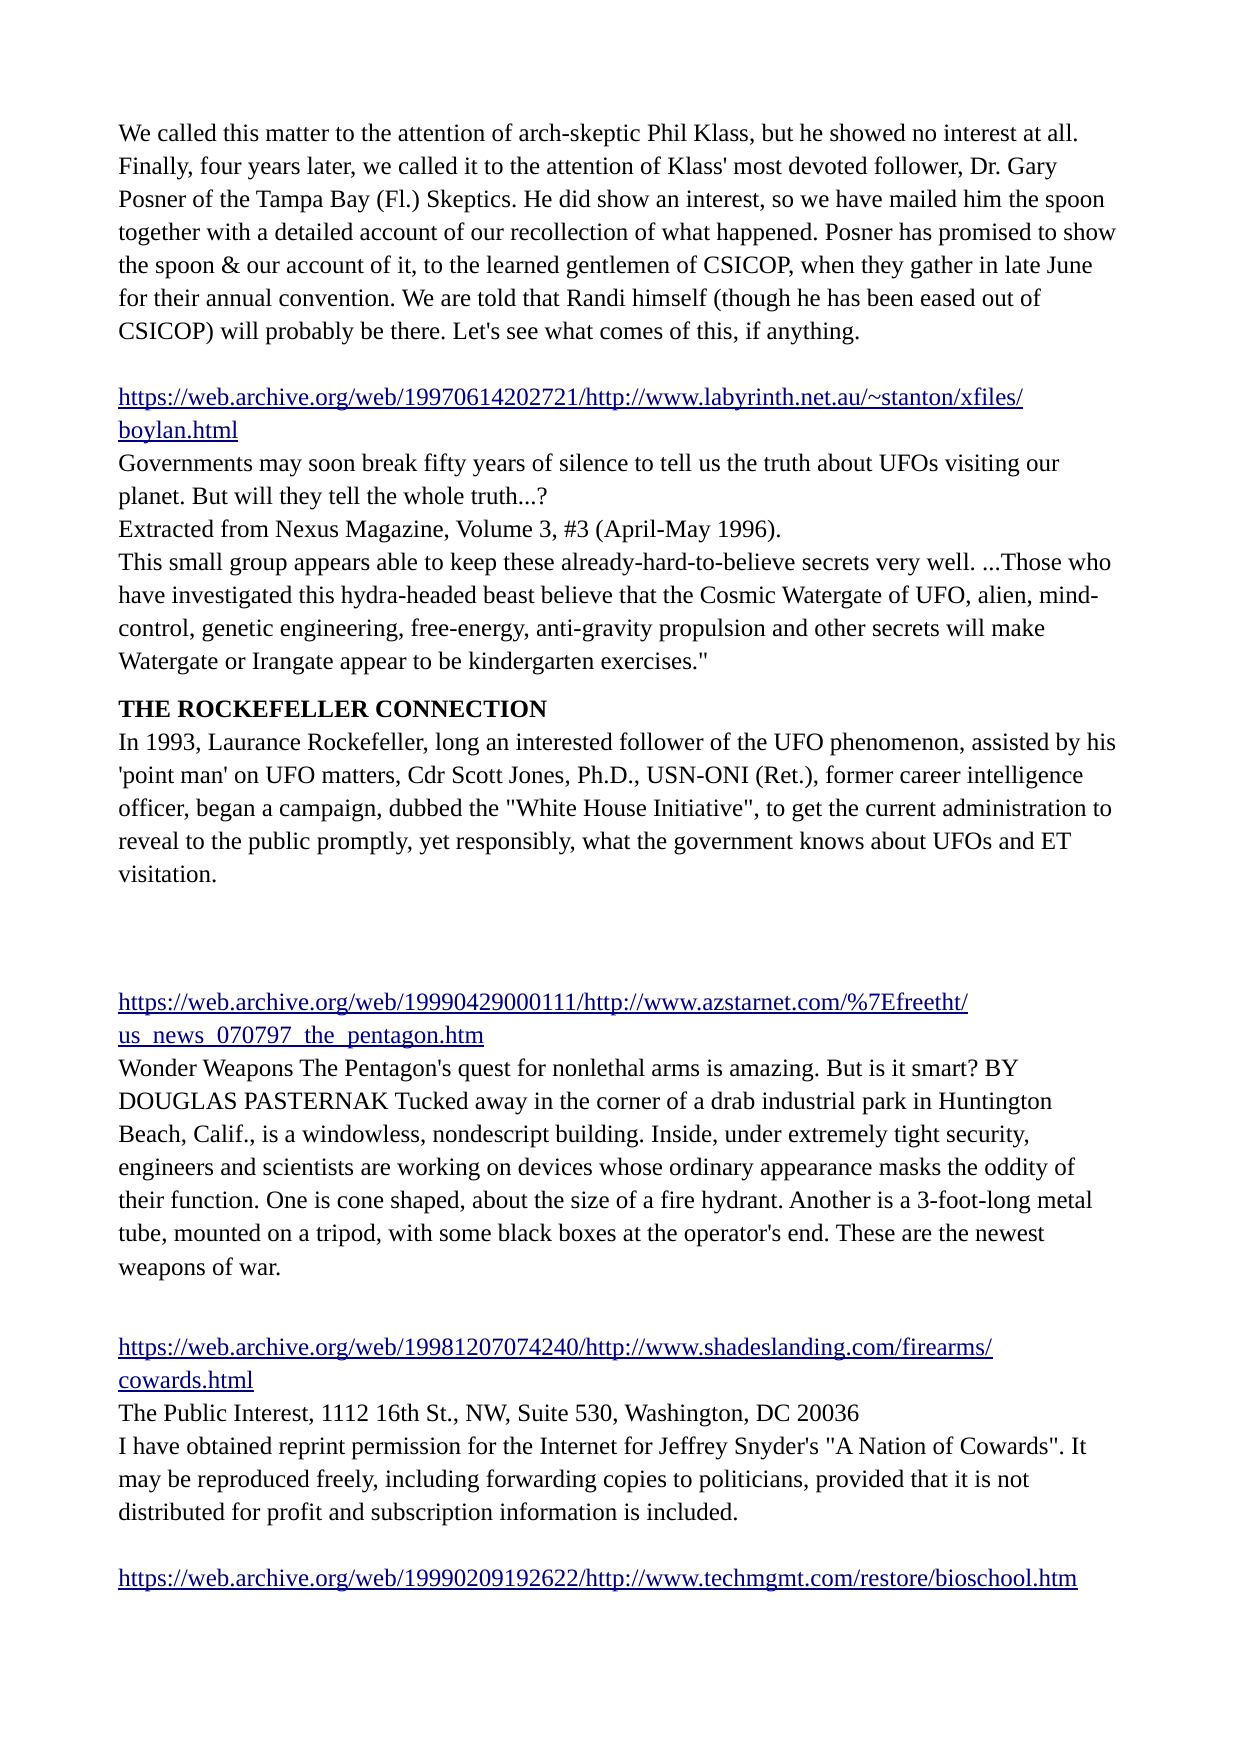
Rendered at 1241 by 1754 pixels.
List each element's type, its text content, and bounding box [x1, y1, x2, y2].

text We called this matter to the attention of arch-skeptic Phil Klass, but he showed no interest at all. Finally, four years later, we called it to the attention of Klass' most devoted follower, Dr. Gary Posner of the Tampa Bay (Fl.) Skeptics. He did show an interest, so we have mailed him the spoon together with a detailed account of our recollection of what happened. Posner has promised to show the spoon & our account of it, to the learned gentlemen of CSICOP, when they gather in late June for their annual convention. We are told that Randi himself (though he has been eased out of CSICOP) will probably be there. Let's see what comes of this, if anything. https://web.archive.org/web/19970614202721/http://www.labyrinth.net.au/~stanton/xfiles/boylan.html Governments may soon break fifty years of silence to tell us the truth about UFOs visiting our planet. But will they tell the whole truth...? Extracted from Nexus Magazine, Volume 3, #3 (April-May 1996). This small group appears able to keep these already-hard-to-believe secrets very well. ...Those who have investigated this hydra-headed beast believe that the Cosmic Watergate of UFO, alien, mind-control, genetic engineering, free-energy, anti-gravity propulsion and other secrets will make Watergate or Irangate appear to be kindergarten exercises." [118, 118, 1122, 675]
text https://web.archive.org/web/19981207074240/http://www.shadeslanding.com/firearms/cowards.html The Public Interest, 1112 16th St., NW, Suite 530, Washington, DC 20036 I have obtained reprint permission for the Internet for Jeffrey Snyder's "A Nation of Cowards". It may be reproduced freely, including forwarding copies to politicians, provided that it is not distributed for profit and subscription information is included. https://web.archive.org/web/19990209192622/http://www.techmgmt.com/restore/bioschool.htm [118, 1332, 1122, 1592]
text THE ROCKEFELLER CONNECTION In 1993, Laurance Rockefeller, long an interested follower of the UFO phenomenon, assisted by his 'point man' on UFO matters, Cdr Scott Jones, Ph.D., USN-ONI (Ret.), former career intelligence officer, began a campaign, dubbed the "White House Initiative", to get the current administration to reveal to the public promptly, yet responsibly, what the government knows about UFOs and ET visitation. [118, 694, 1122, 888]
text https://web.archive.org/web/19990429000111/http://www.azstarnet.com/%7Efreetht/us_news_070797_the_pentagon.htm Wonder Weapons The Pentagon's quest for nonlethal arms is amazing. But is it smart? BY DOUGLAS PASTERNAK Tucked away in the corner of a drab industrial park in Huntington Beach, Calif., is a windowless, nondescript building. Inside, under extremely tight security, engineers and scientists are working on devices whose ordinary appearance masks the oddity of their function. One is cone shaped, about the size of a fire hydrant. Another is a 3-foot-long metal tube, mounted on a tripod, with some black boxes at the operator's end. These are the newest weapons of war. [118, 987, 1122, 1313]
